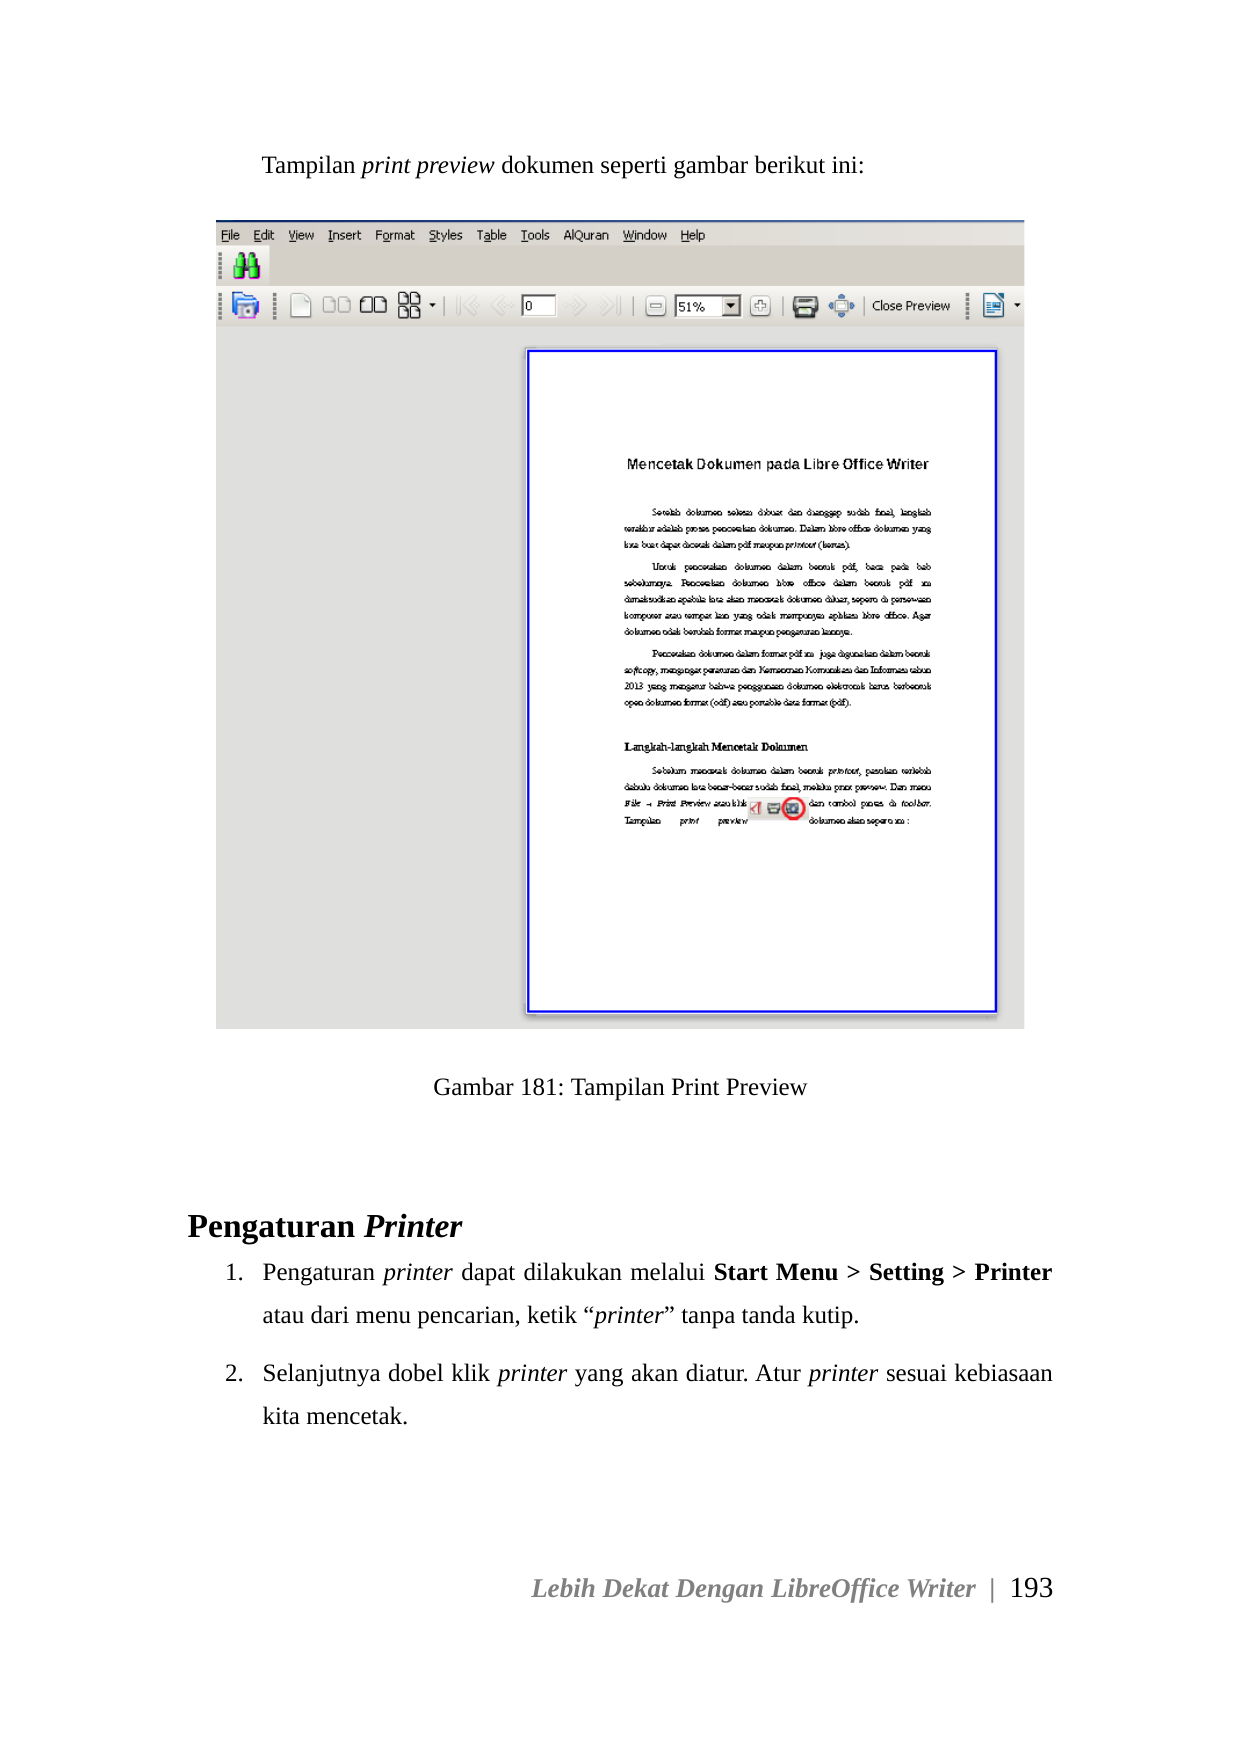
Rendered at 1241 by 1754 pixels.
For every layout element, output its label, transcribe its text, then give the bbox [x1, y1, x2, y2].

list Pengaturan printer dapat dilakukan melalui Start Menu > Setting > Printer atau dari menu pencarian, ketik “printer” tanpa tanda kutip. [225, 1257, 1053, 1329]
subtitle Pengaturan Printer [187, 1206, 1053, 1245]
picture [216, 220, 1025, 1029]
list Selanjutnya dobel klik printer yang akan diatur. Atur printer sesuai kebiasaan kita mencetak. [225, 1358, 1053, 1430]
text Gambar 181: Tampilan Print Preview [187, 208, 1053, 1101]
text Tampilan print preview dokumen seperti gambar berikut ini: [187, 150, 1053, 179]
